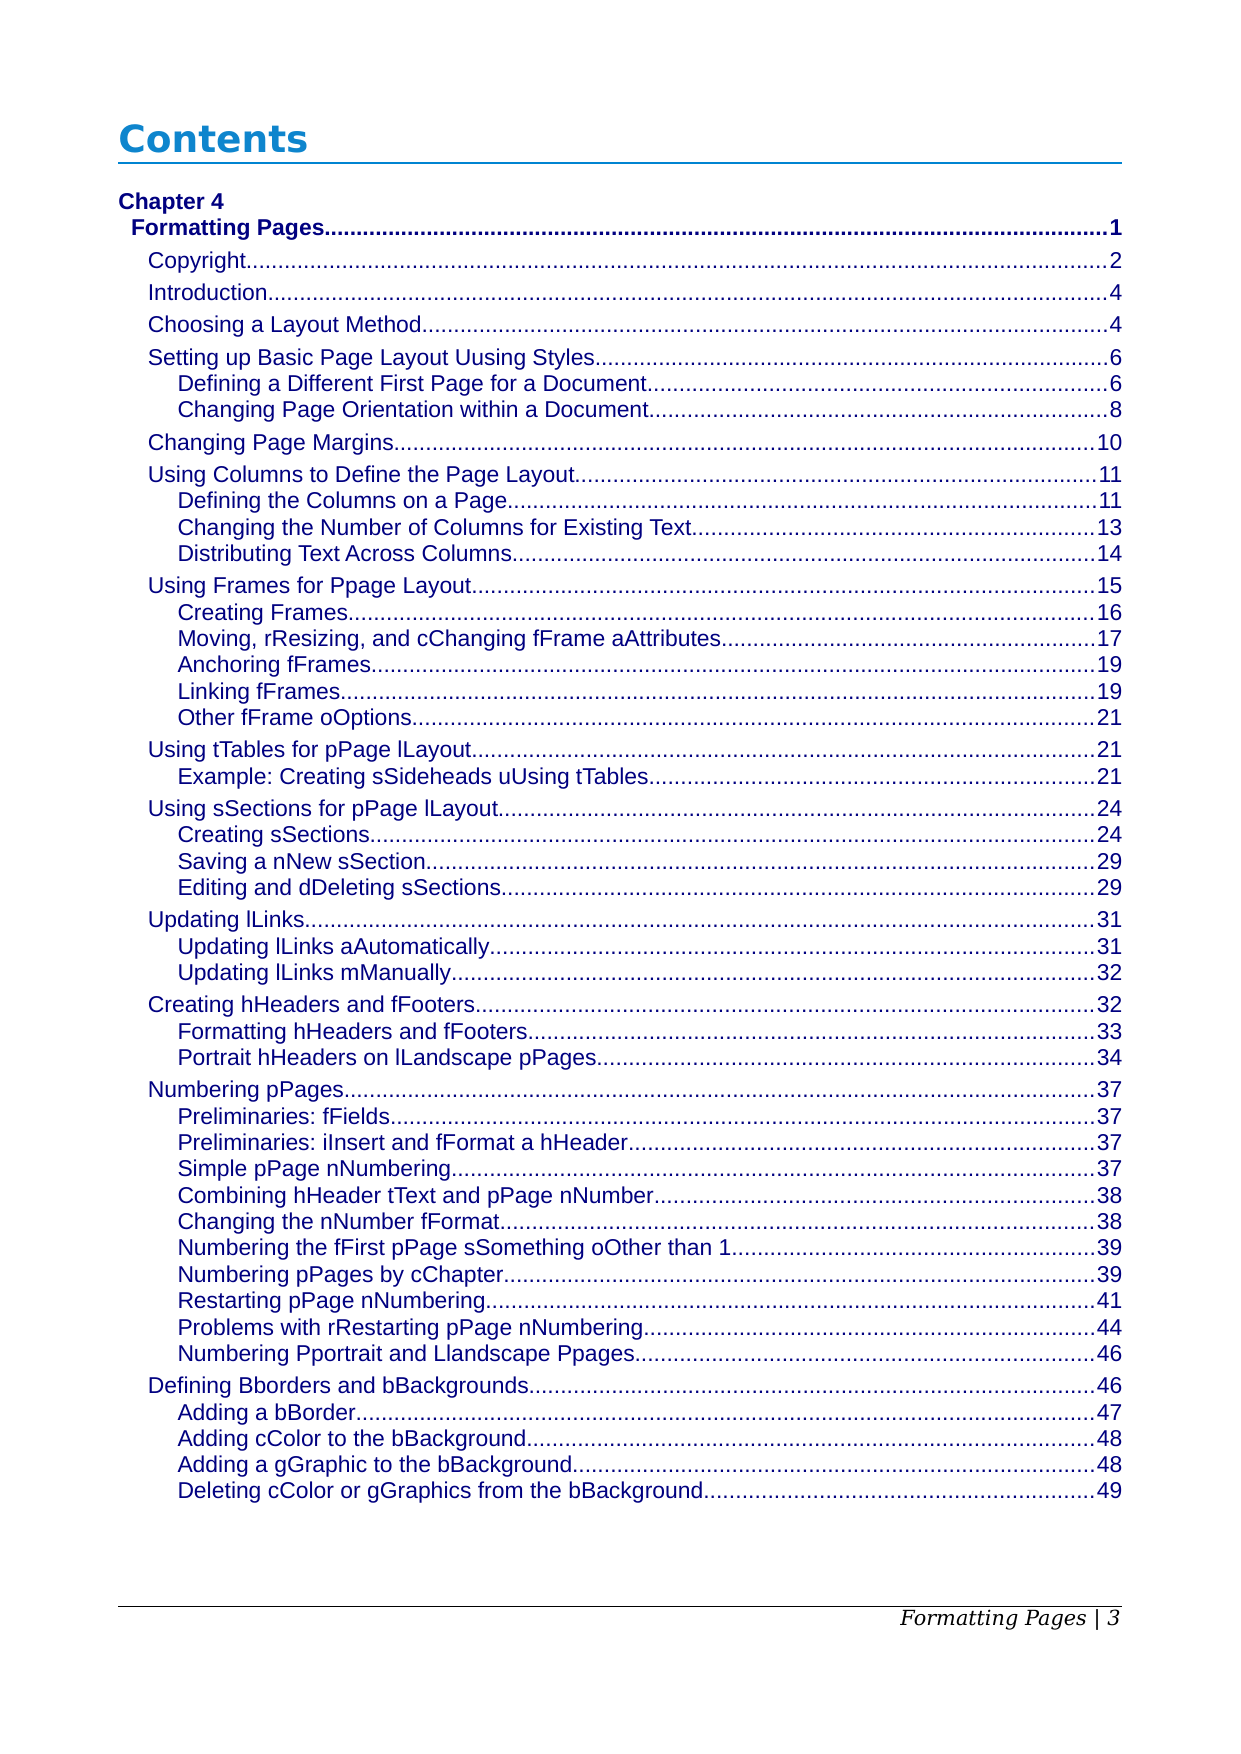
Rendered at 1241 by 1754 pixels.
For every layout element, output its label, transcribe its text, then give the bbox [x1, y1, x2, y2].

text Changing the nNumber fFormat 38 [177, 1208, 1122, 1234]
text Example: Creating sSideheads uUsing tTables 21 [177, 763, 1122, 789]
text Defining the Columns on a Page 11 [177, 487, 1122, 513]
text Anchoring fFrames 19 [177, 651, 1122, 678]
text Defining Bborders and bBackgrounds 46 [148, 1372, 1122, 1398]
text Editing and dDeleting sSections 29 [177, 874, 1122, 900]
text Changing Page Margins 10 [148, 428, 1122, 455]
text Restarting pPage nNumbering 41 [177, 1287, 1122, 1313]
text Choosing a Layout Method 4 [148, 311, 1122, 338]
text Chapter 4 Formatting Pages 1 [118, 188, 1122, 241]
text Updating lLinks 31 [148, 906, 1122, 933]
text Distributing Text Across Columns 14 [177, 540, 1122, 566]
text Preliminaries: fFields 37 [177, 1103, 1122, 1129]
text Problems with rRestarting pPage nNumbering 44 [177, 1313, 1122, 1340]
text Using Frames for Ppage Layout 15 [148, 572, 1122, 598]
text Creating hHeaders and fFooters 32 [148, 991, 1122, 1018]
text Using sSections for pPage lLayout 24 [148, 795, 1122, 821]
text Adding a gGraphic to the bBackground 48 [177, 1451, 1122, 1477]
text Changing Page Orientation within a Document 8 [177, 396, 1122, 423]
text Combining hHeader tText and pPage nNumber 38 [177, 1182, 1122, 1208]
text Formatting hHeaders and fFooters 33 [177, 1018, 1122, 1044]
text Numbering the fFirst pPage sSomething oOther than 1 39 [177, 1234, 1122, 1261]
text Preliminaries: iInsert and fFormat a hHeader 37 [177, 1129, 1122, 1155]
text Setting up Basic Page Layout Uusing Styles 6 [148, 343, 1122, 370]
text Introduction 4 [148, 279, 1122, 305]
text Contents [118, 118, 1122, 162]
text Creating sSections 24 [177, 821, 1122, 848]
text Defining a Different First Page for a Document 6 [177, 370, 1122, 396]
text Simple pPage nNumbering 37 [177, 1155, 1122, 1182]
text Deleting cColor or gGraphics from the bBackground 49 [177, 1477, 1122, 1504]
text Other fFrame oOptions 21 [177, 704, 1122, 730]
text Numbering pPages 37 [148, 1076, 1122, 1103]
text Moving, rResizing, and cChanging fFrame aAttributes 17 [177, 625, 1122, 651]
text Updating lLinks mManually 32 [177, 959, 1122, 985]
text Numbering pPages by cChapter 39 [177, 1261, 1122, 1287]
text Changing the Number of Columns for Existing Text 13 [177, 513, 1122, 540]
text Using Columns to Define the Page Layout 11 [148, 461, 1122, 487]
text Using tTables for pPage lLayout 21 [148, 736, 1122, 763]
text Linking fFrames 19 [177, 678, 1122, 704]
text Copyright 2 [148, 247, 1122, 273]
text Portrait hHeaders on lLandscape pPages 34 [177, 1044, 1122, 1070]
text Creating Frames 16 [177, 598, 1122, 625]
text Adding cColor to the bBackground 48 [177, 1425, 1122, 1451]
text Updating lLinks aAutomatically 31 [177, 933, 1122, 959]
text Adding a bBorder 47 [177, 1398, 1122, 1425]
text Saving a nNew sSection 29 [177, 848, 1122, 874]
text Numbering Pportrait and Llandscape Ppages 46 [177, 1340, 1122, 1366]
